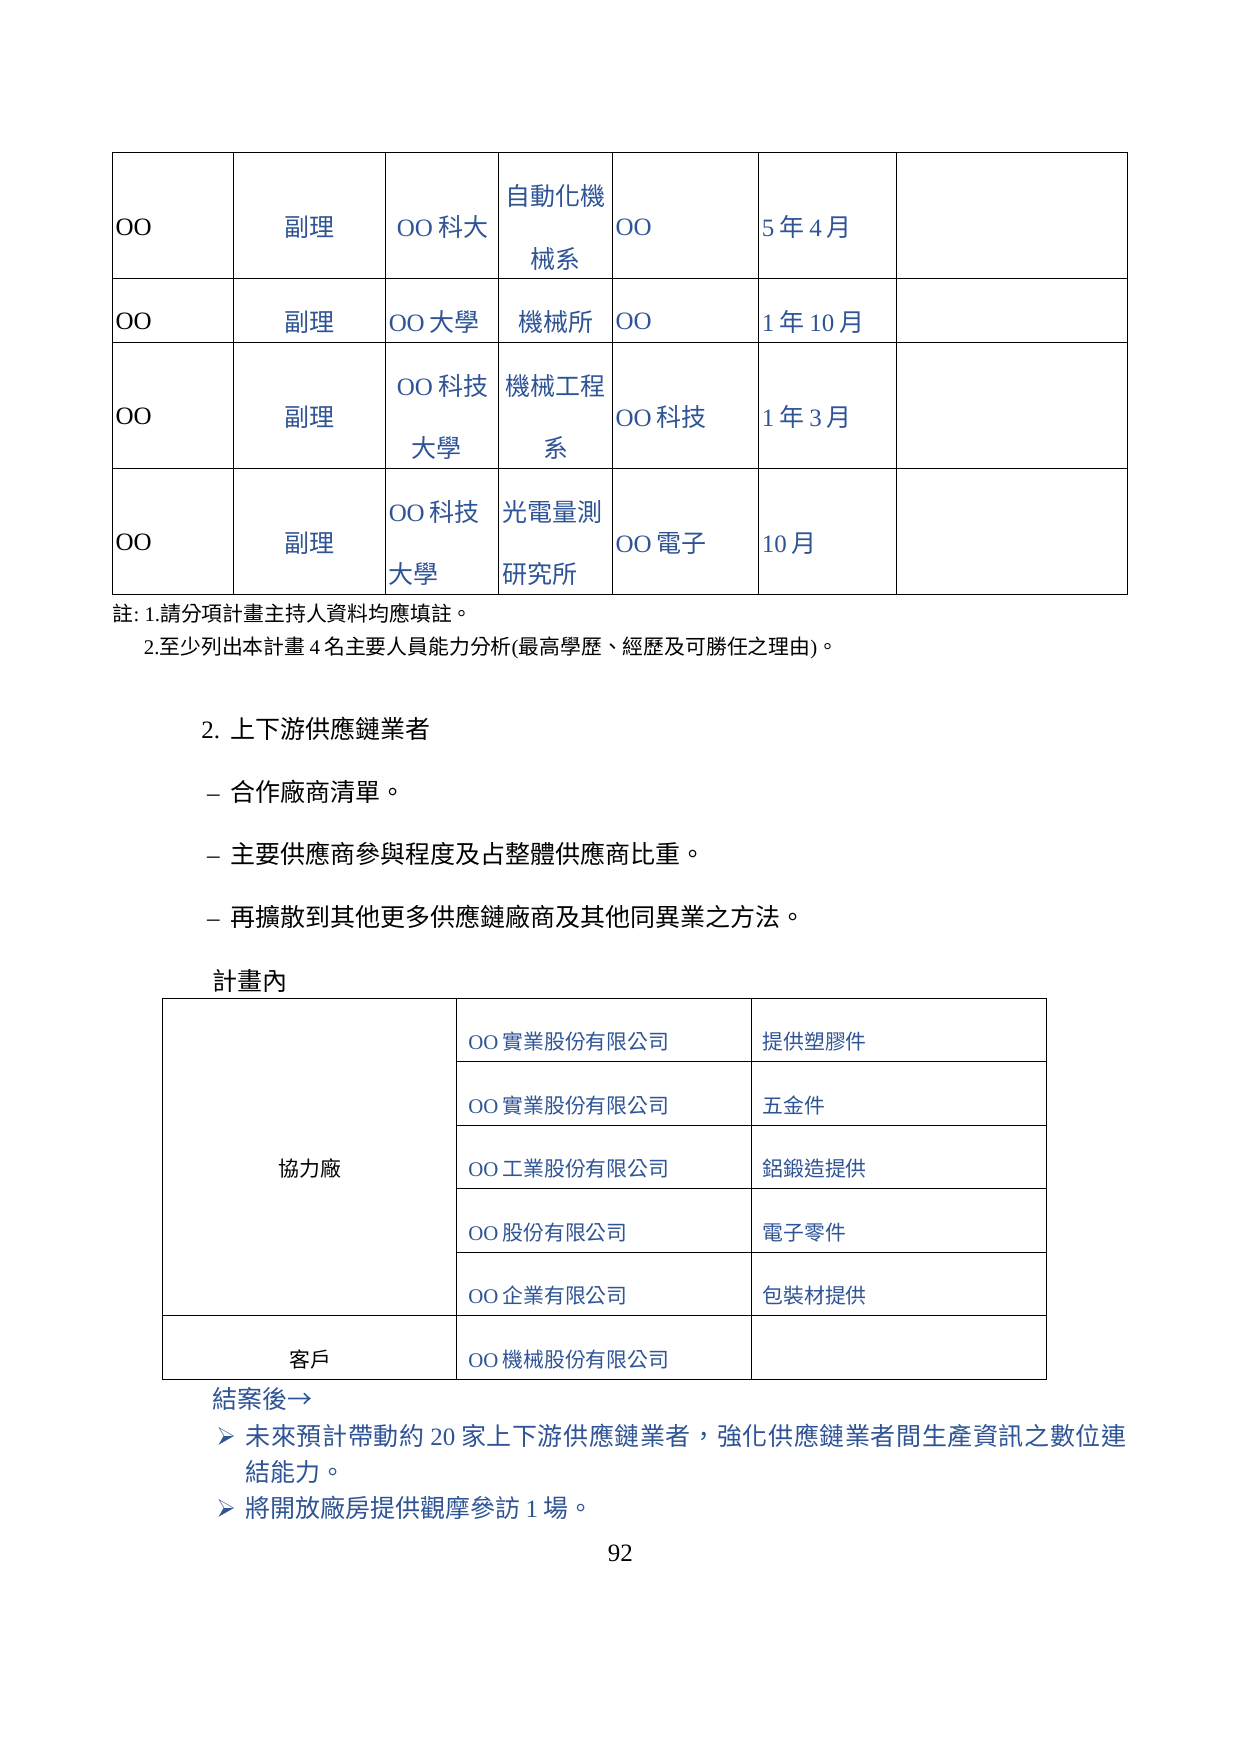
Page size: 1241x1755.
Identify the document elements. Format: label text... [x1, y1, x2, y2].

table_cell OO科大 [386, 153, 498, 278]
table_cell 鋁鍛造提供 [752, 1126, 1046, 1188]
table_header 協力廠 [163, 999, 456, 1315]
table_cell OO科技大學 [386, 343, 498, 468]
text 計畫內 [212, 961, 1128, 998]
table_header 提供塑膠件 [752, 999, 1046, 1061]
text 註: 1.請分項計畫主持人資料均應填註。 [112, 595, 1128, 628]
table_cell 自動化機械系 [499, 153, 612, 278]
table_cell [897, 469, 1127, 594]
table_cell 包裝材提供 [752, 1253, 1046, 1315]
list 上下游供應鏈業者 [201, 686, 1128, 749]
table_cell [897, 343, 1127, 468]
text – 合作廠商清單。 [207, 749, 1128, 811]
table_cell OO工業股份有限公司 [457, 1126, 751, 1188]
table_cell 副理 [234, 343, 385, 468]
table_cell OO科技大學 [386, 469, 498, 594]
table_cell OO實業股份有限公司 [457, 1062, 751, 1125]
table_cell 副理 [234, 153, 385, 278]
table_cell 副理 [234, 469, 385, 594]
list 將開放廠房提供觀摩參訪1場。 [216, 1489, 1128, 1525]
table_cell 機械所 [499, 279, 612, 342]
table_cell OO [613, 279, 758, 342]
table_cell OO股份有限公司 [457, 1189, 751, 1252]
table_header OO實業股份有限公司 [457, 999, 751, 1061]
table_cell [752, 1316, 1046, 1379]
table_cell OO [113, 153, 233, 278]
text – 再擴散到其他更多供應鏈廠商及其他同異業之方法。 [207, 874, 1128, 936]
list 未來預計帶動約20家上下游供應鏈業者，強化供應鏈業者間生產資訊之數位連結能力。 [216, 1416, 1128, 1489]
table_cell 機械工程系 [499, 343, 612, 468]
table_cell OO企業有限公司 [457, 1253, 751, 1315]
table_cell 1年3月 [759, 343, 896, 468]
table_cell [897, 279, 1127, 342]
table_cell 5年4月 [759, 153, 896, 278]
table_cell 電子零件 [752, 1189, 1046, 1252]
table_cell OO科技 [613, 343, 758, 468]
table_cell OO電子 [613, 469, 758, 594]
table_cell [897, 153, 1127, 278]
table_cell OO [113, 343, 233, 468]
table_cell 1年10月 [759, 279, 896, 342]
text – 主要供應商參與程度及占整體供應商比重。 [207, 811, 1128, 874]
table_cell OO [613, 153, 758, 278]
table_cell OO [113, 279, 233, 342]
text 2.至少列出本計畫4名主要人員能力分析(最高學歷、經歷及可勝任之理由)。 [112, 628, 1128, 661]
table_cell 客戶 [163, 1316, 456, 1379]
table_cell OO機械股份有限公司 [457, 1316, 751, 1379]
table_cell OO [113, 469, 233, 594]
table_cell 五金件 [752, 1062, 1046, 1125]
table_cell 光電量測研究所 [499, 469, 612, 594]
table_cell 副理 [234, 279, 385, 342]
table_cell 10月 [759, 469, 896, 594]
text 結案後→ [212, 1380, 1128, 1416]
table_cell OO大學 [386, 279, 498, 342]
